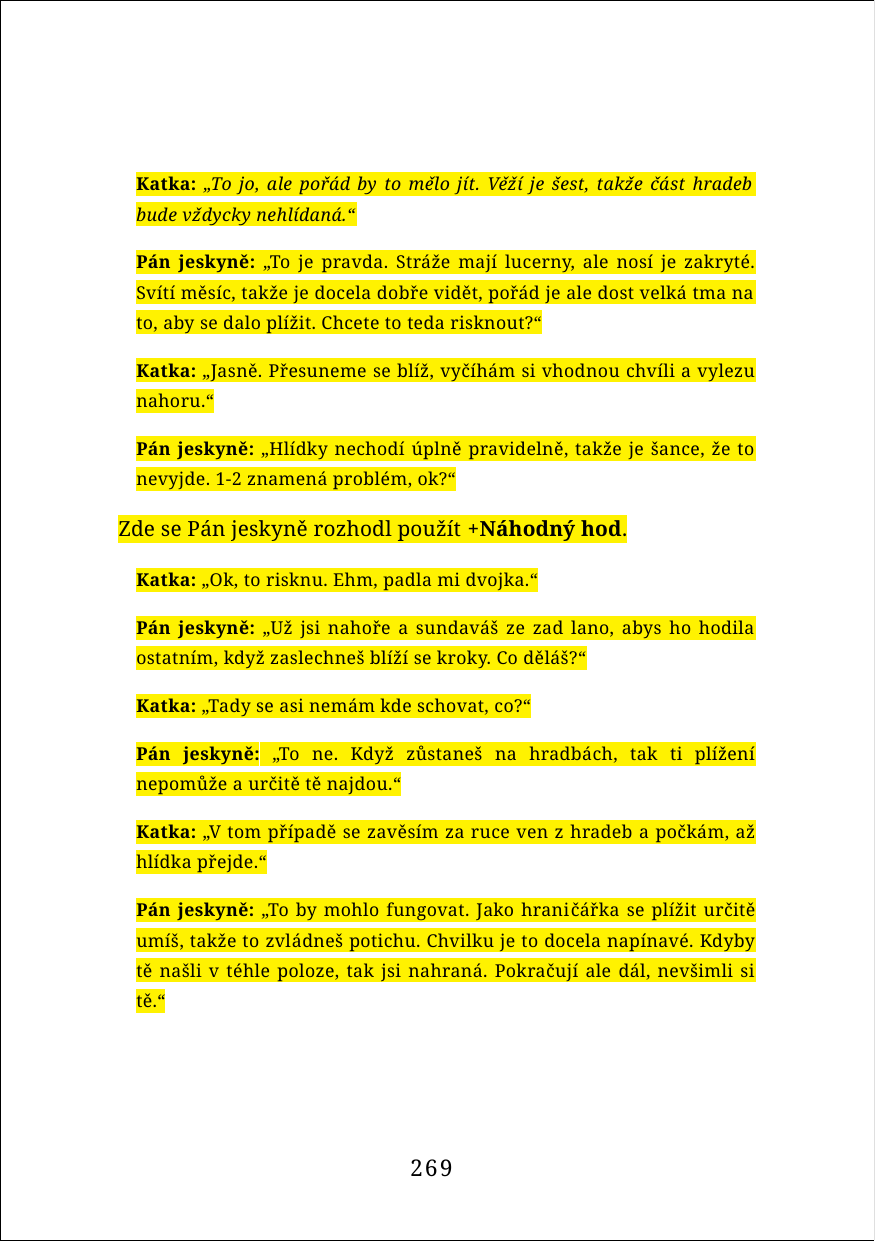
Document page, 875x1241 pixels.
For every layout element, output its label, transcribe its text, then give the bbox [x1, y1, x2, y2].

text Katka: „Ok, to risknu. Ehm, padla mi dvojka.“ [136, 568, 756, 592]
text Katka: „Tady se asi nemám kde schovat, co?“ [136, 694, 756, 718]
text Pán jeskyně: „Hlídky nechodí úplně pravidelně, takže je šance, že to nevyjde. 1-2 znamená problém, ok?“ [136, 436, 756, 491]
text Pán jeskyně: „To ne. Když zůstaneš na hradbách, tak ti plížení nepomůže a určitě tě najdou.“ [136, 742, 756, 796]
text Katka: „V tom případě se zavěsím za ruce ven z hradeb a počkám, až hlídka přejde.“ [136, 820, 756, 874]
text Pán jeskyně: „To je pravda. Stráže mají lucerny, ale nosí je zakryté. Svítí měsíc, takže je docela dobře vidět, pořád je ale dost velká tma na to, aby se dalo plížit. Chcete to teda risknout?“ [136, 250, 756, 334]
text Pán jeskyně: „To by mohlo fungovat. Jako hraničářka se plížit určitě umíš, takže to zvládneš potichu. Chvilku je to docela napínavé. Kdyby tě našli v téhle poloze, tak jsi nahraná. Pokračují ale dál, nevšimli si tě.“ [136, 898, 756, 1013]
text Katka: „To jo, ale pořád by to mělo jít. Věží je šest, takže část hradeb bude vždycky nehlídaná.“ [136, 172, 756, 226]
text Pán jeskyně: „Už jsi nahoře a sundaváš ze zad lano, abys ho hodila ostatním, když zaslechneš blíží se kroky. Co děláš?“ [136, 616, 756, 670]
text Zde se Pán jeskyně rozhodl použít +Náhodný hod. [118, 514, 756, 543]
text Katka: „Jasně. Přesuneme se blíž, vyčíhám si vhodnou chvíli a vylezu nahoru.“ [136, 358, 756, 413]
